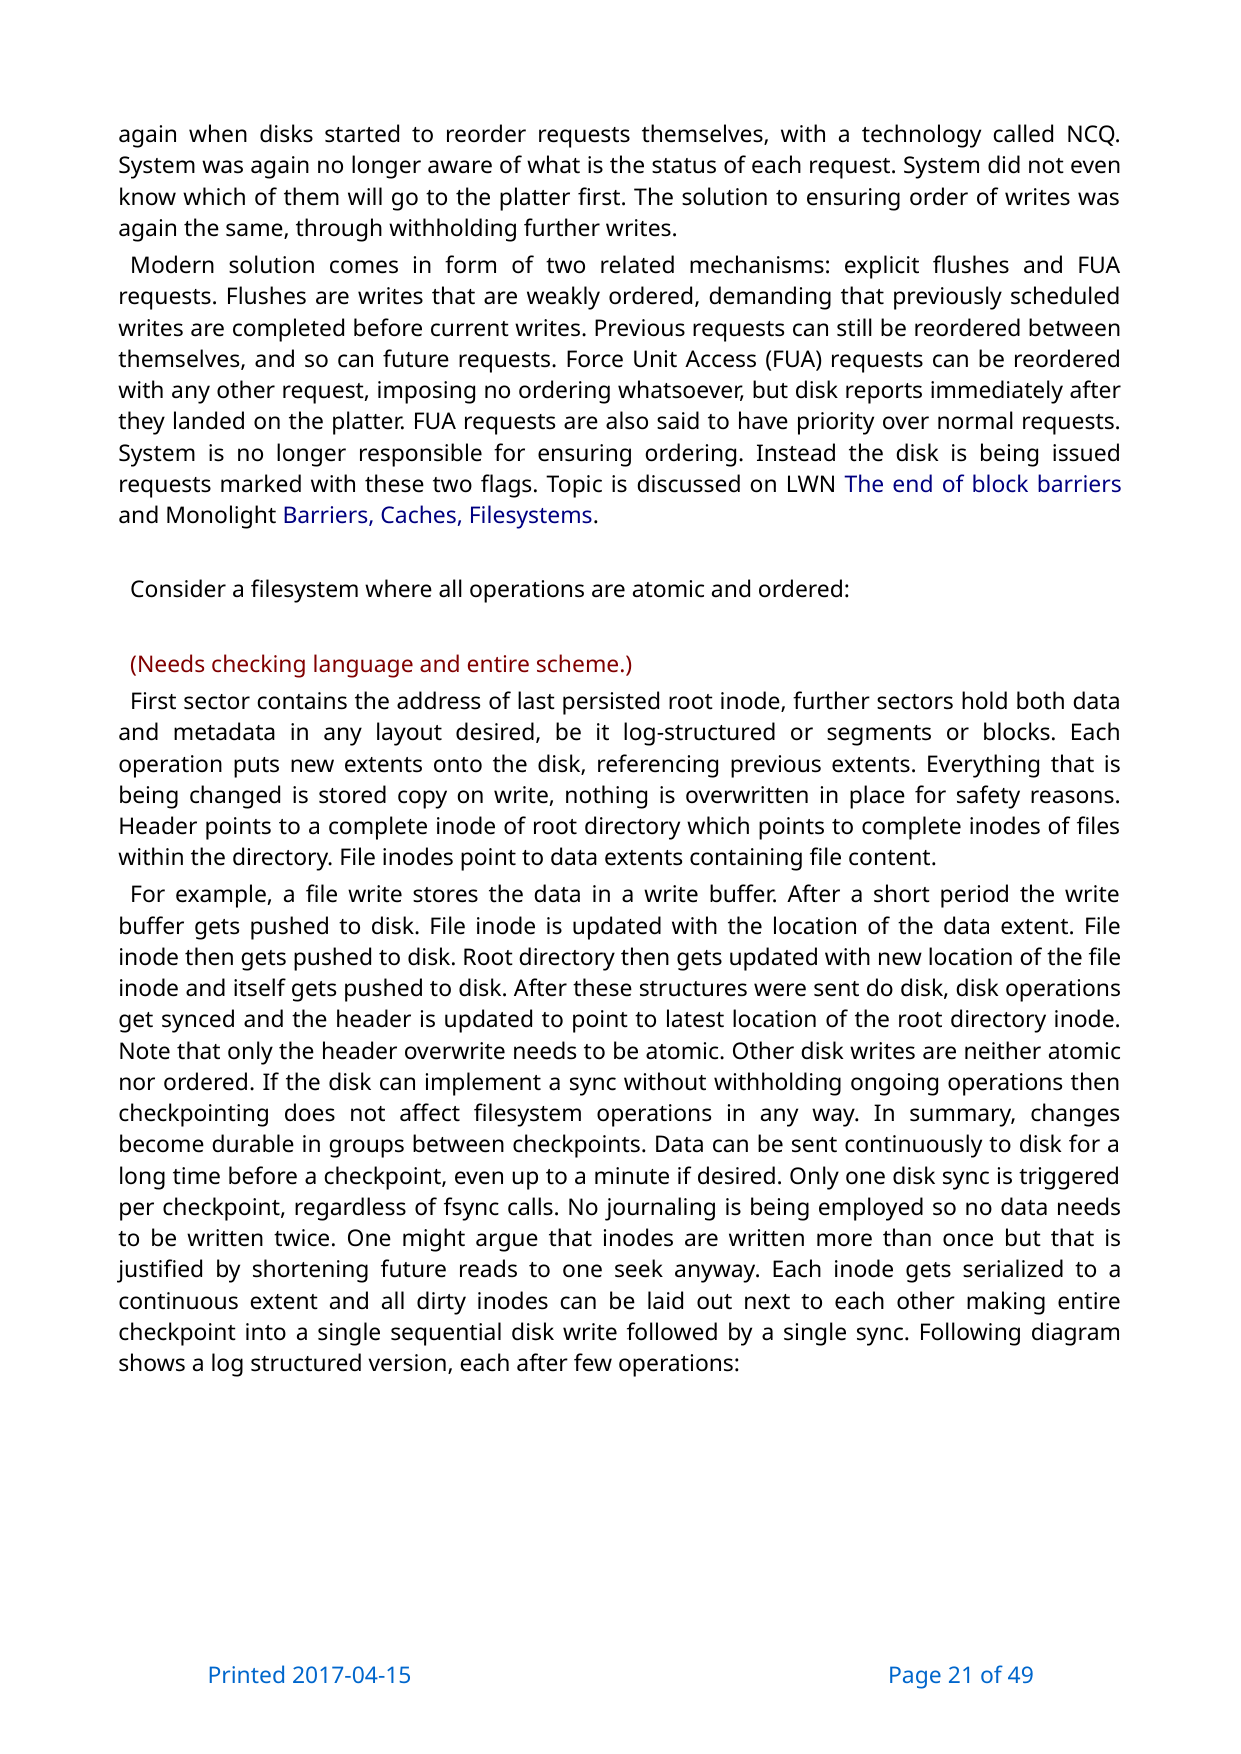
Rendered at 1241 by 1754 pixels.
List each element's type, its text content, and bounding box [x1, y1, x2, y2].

text again when disks started to reorder requests themselves, with a technology called NCQ. System was again no longer aware of what is the status of each request. System did not even know which of them will go to the platter first. The solution to ensuring order of writes was again the same, through withholding further writes. [118, 118, 1122, 243]
text First sector contains the address of last persisted root inode, further sectors hold both data and metadata in any layout desired, be it log-structured or segments or blocks. Each operation puts new extents onto the disk, referencing previous extents. Everything that is being changed is stored copy on write, nothing is overwritten in place for safety reasons. Header points to a complete inode of root directory which points to complete inodes of files within the directory. File inodes point to data extents containing file content. [118, 685, 1122, 872]
text (Needs checking language and entire scheme.) [118, 648, 1122, 679]
text For example, a file write stores the data in a write buffer. After a short period the write buffer gets pushed to disk. File inode is updated with the location of the data extent. File inode then gets pushed to disk. Root directory then gets updated with new location of the file inode and itself gets pushed to disk. After these structures were sent do disk, disk operations get synced and the header is updated to point to latest location of the root directory inode. Note that only the header overwrite needs to be atomic. Other disk writes are neither atomic nor ordered. If the disk can implement a sync without withholding ongoing operations then checkpointing does not affect filesystem operations in any way. In summary, changes become durable in groups between checkpoints. Data can be sent continuously to disk for a long time before a checkpoint, even up to a minute if desired. Only one disk sync is triggered per checkpoint, regardless of fsync calls. No journaling is being employed so no data needs to be written twice. One might argue that inodes are written more than once but that is justified by shortening future reads to one seek anyway. Each inode gets serialized to a continuous extent and all dirty inodes can be laid out next to each other making entire checkpoint into a single sequential disk write followed by a single sync. Following diagram shows a log structured version, each after few operations: [118, 878, 1122, 1378]
text Modern solution comes in form of two related mechanisms: explicit flushes and FUA requests. Flushes are writes that are weakly ordered, demanding that previously scheduled writes are completed before current writes. Previous requests can still be reordered between themselves, and so can future requests. Force Unit Access (FUA) requests can be reordered with any other request, imposing no ordering whatsoever, but disk reports immediately after they landed on the platter. FUA requests are also said to have priority over normal requests. System is no longer responsible for ensuring ordering. Instead the disk is being issued requests marked with these two flags. Topic is discussed on LWN The end of block barriers and Monolight Barriers, Caches, Filesystems. [118, 249, 1122, 530]
text Consider a filesystem where all operations are atomic and ordered: [118, 573, 1122, 605]
